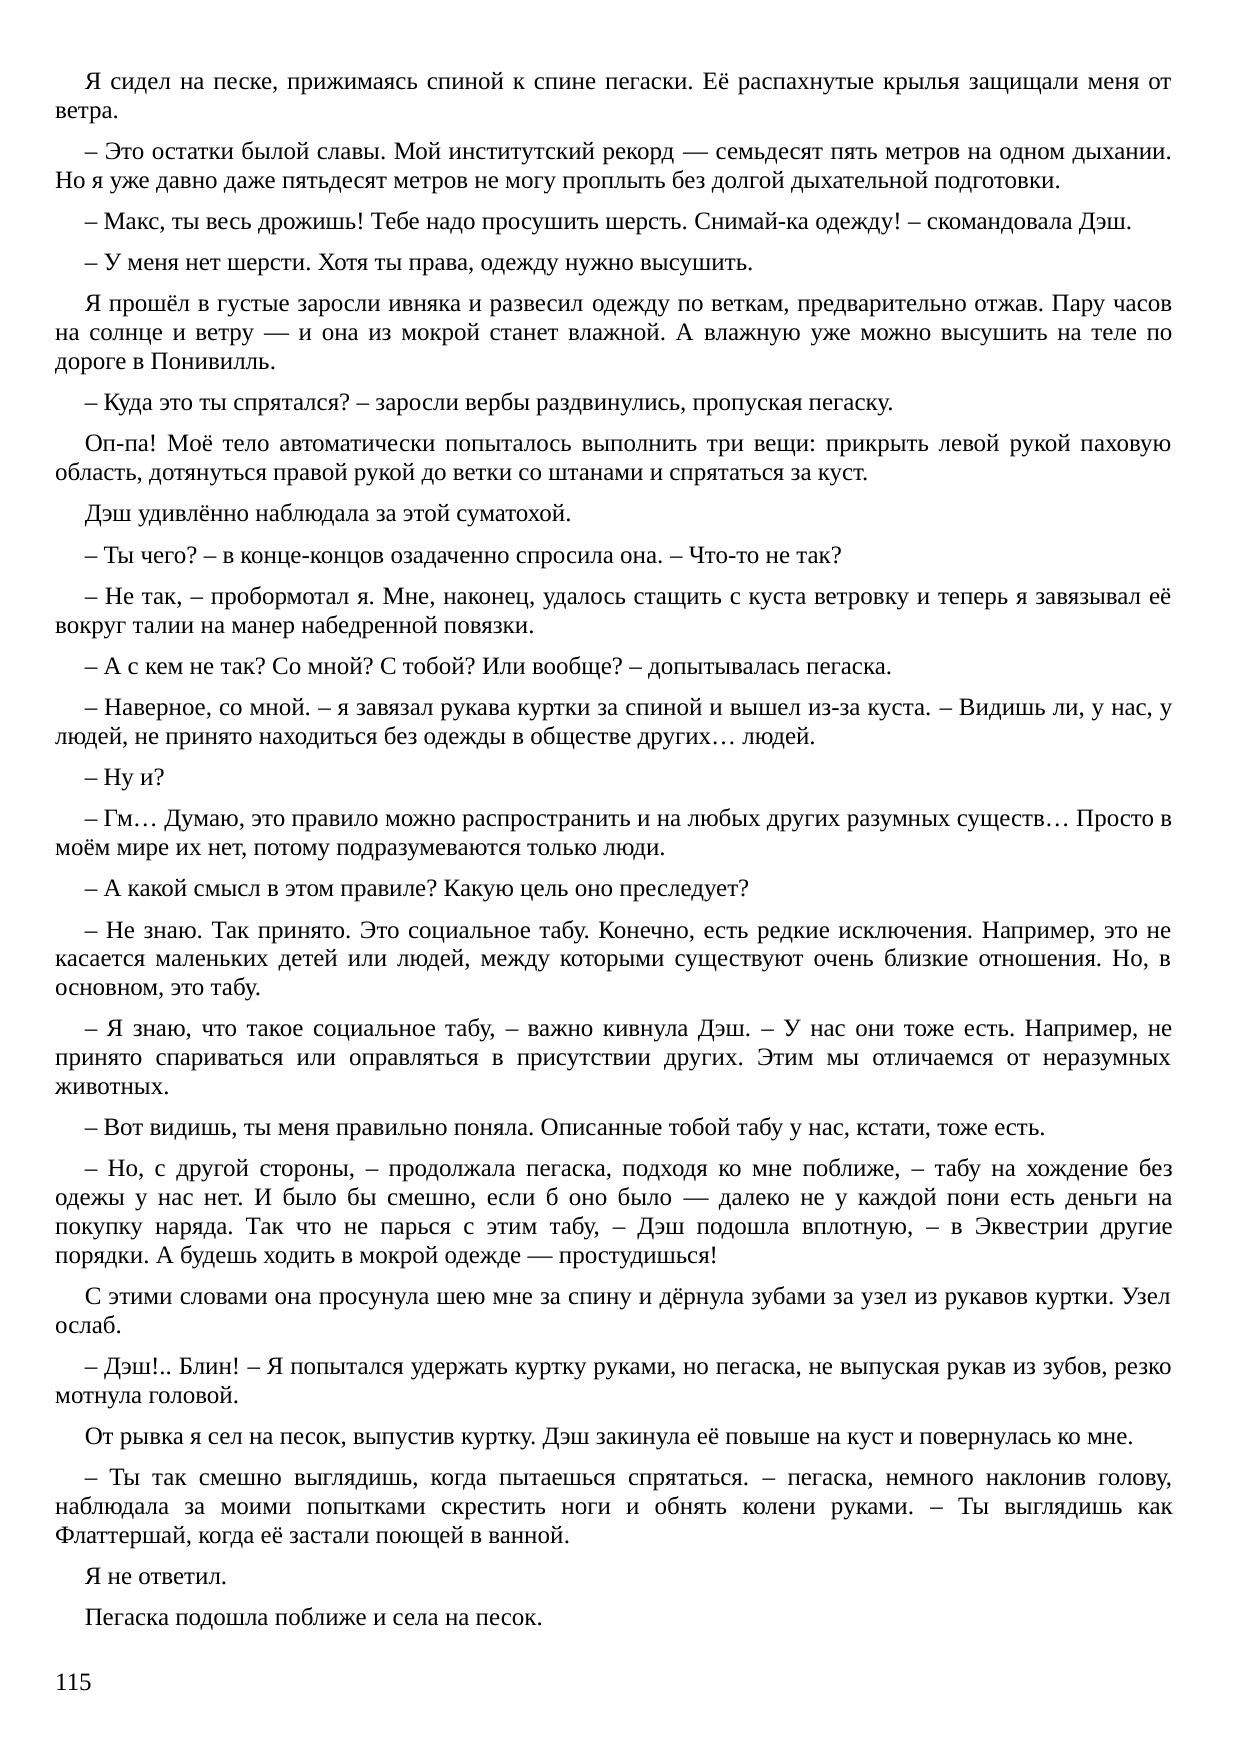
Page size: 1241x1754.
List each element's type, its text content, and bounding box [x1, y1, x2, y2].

text Пегаска подошла поближе и села на песок. [55, 1602, 1173, 1631]
text – А с кем не так? Со мной? С тобой? Или вообще? – допытывалась пегаска. [55, 651, 1173, 680]
text Дэш удивлённо наблюдала за этой суматохой. [55, 498, 1173, 527]
text – Ну и? [55, 762, 1173, 791]
text – Ты так смешно выглядишь, когда пытаешься спрятаться. – пегаска, немного наклонив голову, наблюдала за моими попытками скрестить ноги и обнять колени руками. – Ты выглядишь как Флаттершай, когда её застали поющей в ванной. [55, 1462, 1173, 1548]
text С этими словами она просунула шею мне за спину и дёрнула зубами за узел из рукавов куртки. Узел ослаб. [55, 1281, 1173, 1338]
text – Не так, – пробормотал я. Мне, наконец, удалось стащить с куста ветровку и теперь я завязывал её вокруг талии на манер набедренной повязки. [55, 581, 1173, 638]
text Я не ответил. [55, 1561, 1173, 1590]
text Я сидел на песке, прижимаясь спиной к спине пегаски. Её распахнутые крылья защищали меня от ветра. [55, 66, 1173, 123]
text – Дэш!.. Блин! – Я попытался удержать куртку руками, но пегаска, не выпуская рукав из зубов, резко мотнула головой. [55, 1351, 1173, 1408]
text – Ты чего? – в конце-концов озадаченно спросила она. – Что-то не так? [55, 540, 1173, 568]
text – Макс, ты весь дрожишь! Тебе надо просушить шерсть. Снимай-ка одежду! – скомандовала Дэш. [55, 206, 1173, 235]
text – Гм… Думаю, это правило можно распространить и на любых других разумных существ… Просто в моём мире их нет, потому подразумеваются только люди. [55, 803, 1173, 861]
text – А какой смысл в этом правиле? Какую цель оно преследует? [55, 873, 1173, 902]
text – Не знаю. Так принято. Это социальное табу. Конечно, есть редкие исключения. Например, это не касается маленьких детей или людей, между которыми существуют очень близкие отношения. Но, в основном, это табу. [55, 915, 1173, 1001]
text – Куда это ты спрятался? – заросли вербы раздвинулись, пропуская пегаску. [55, 387, 1173, 416]
text – Но, с другой стороны, – продолжала пегаска, подходя ко мне поближе, – табу на хождение без одежы у нас нет. И было бы смешно, если б оно было — далеко не у каждой пони есть деньги на покупку наряда. Так что не парься с этим табу, – Дэш подошла вплотную, – в Эквестрии другие порядки. А будешь ходить в мокрой одежде — простудишься! [55, 1153, 1173, 1268]
text – Наверное, со мной. – я завязал рукава куртки за спиной и вышел из-за куста. – Видишь ли, у нас, у людей, не принято находиться без одежды в обществе других… людей. [55, 692, 1173, 750]
text Я прошёл в густые заросли ивняка и развесил одежду по веткам, предварительно отжав. Пару часов на солнце и ветру — и она из мокрой станет влажной. А влажную уже можно высушить на теле по дороге в Понивилль. [55, 288, 1173, 375]
text От рывка я сел на песок, выпустив куртку. Дэш закинула её повыше на куст и повернулась ко мне. [55, 1421, 1173, 1450]
text – У меня нет шерсти. Хотя ты права, одежду нужно высушить. [55, 247, 1173, 276]
text – Вот видишь, ты меня правильно поняла. Описанные тобой табу у нас, кстати, тоже есть. [55, 1112, 1173, 1141]
text – Это остатки былой славы. Мой институтский рекорд — семьдесят пять метров на одном дыхании. Но я уже давно даже пятьдесят метров не могу проплыть без долгой дыхательной подготовки. [55, 136, 1173, 193]
text Оп-па! Моё тело автоматически попыталось выполнить три вещи: прикрыть левой рукой паховую область, дотянуться правой рукой до ветки со штанами и спрятаться за куст. [55, 428, 1173, 486]
text – Я знаю, что такое социальное табу, – важно кивнула Дэш. – У нас они тоже есть. Например, не принято спариваться или оправляться в присутствии других. Этим мы отличаемся от неразумных животных. [55, 1013, 1173, 1100]
